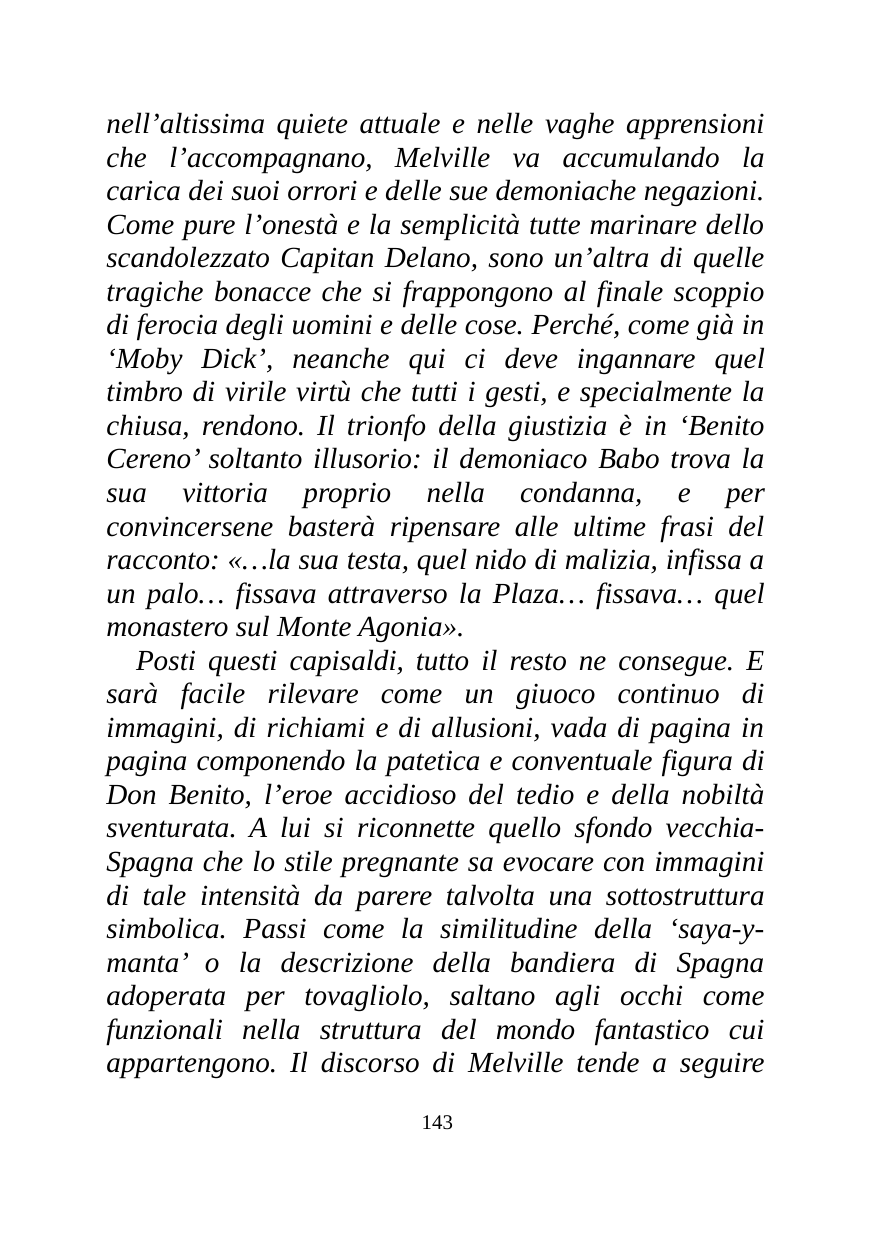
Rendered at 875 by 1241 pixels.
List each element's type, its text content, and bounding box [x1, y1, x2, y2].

text Posti questi capisaldi, tutto il resto ne consegue. E sarà facile rilevare come un giuoco continuo di immagini, di richiami e di allusioni, vada di pagina in pagina componendo la patetica e conventuale figura di Don Benito, l’eroe accidioso del tedio e della nobiltà sventurata. A lui si riconnette quello sfondo vecchia-Spagna che lo stile pregnante sa evocare con immagini di tale intensità da parere talvolta una sottostruttura simbolica. Passi come la similitudine della ‘saya-y-manta’ o la descrizione della bandiera di Spagna adoperata per tovagliolo, saltano agli occhi come funzionali nella struttura del mondo fantastico cui appartengono. Il discorso di Melville tende a seguire [106, 643, 768, 1079]
text nell’altissima quiete attuale e nelle vaghe apprensioni che l’accompagnano, Melville va accumulando la carica dei suoi orrori e delle sue demoniache negazioni. Come pure l’onestà e la semplicità tutte marinare dello scandolezzato Capitan Delano, sono un’altra di quelle tragiche bonacce che si frappongono al finale scoppio di ferocia degli uomini e delle cose. Perché, come già in ‘Moby Dick’, neanche qui ci deve ingannare quel timbro di virile virtù che tutti i gesti, e specialmente la chiusa, rendono. Il trionfo della giustizia è in ‘Benito Cereno’ soltanto illusorio: il demoniaco Babo trova la sua vittoria proprio nella condanna, e per convincersene basterà ripensare alle ultime frasi del racconto: «…la sua testa, quel nido di malizia, infissa a un palo… fissava attraverso la Plaza… fissava… quel monastero sul Monte Agonia». [106, 106, 768, 643]
